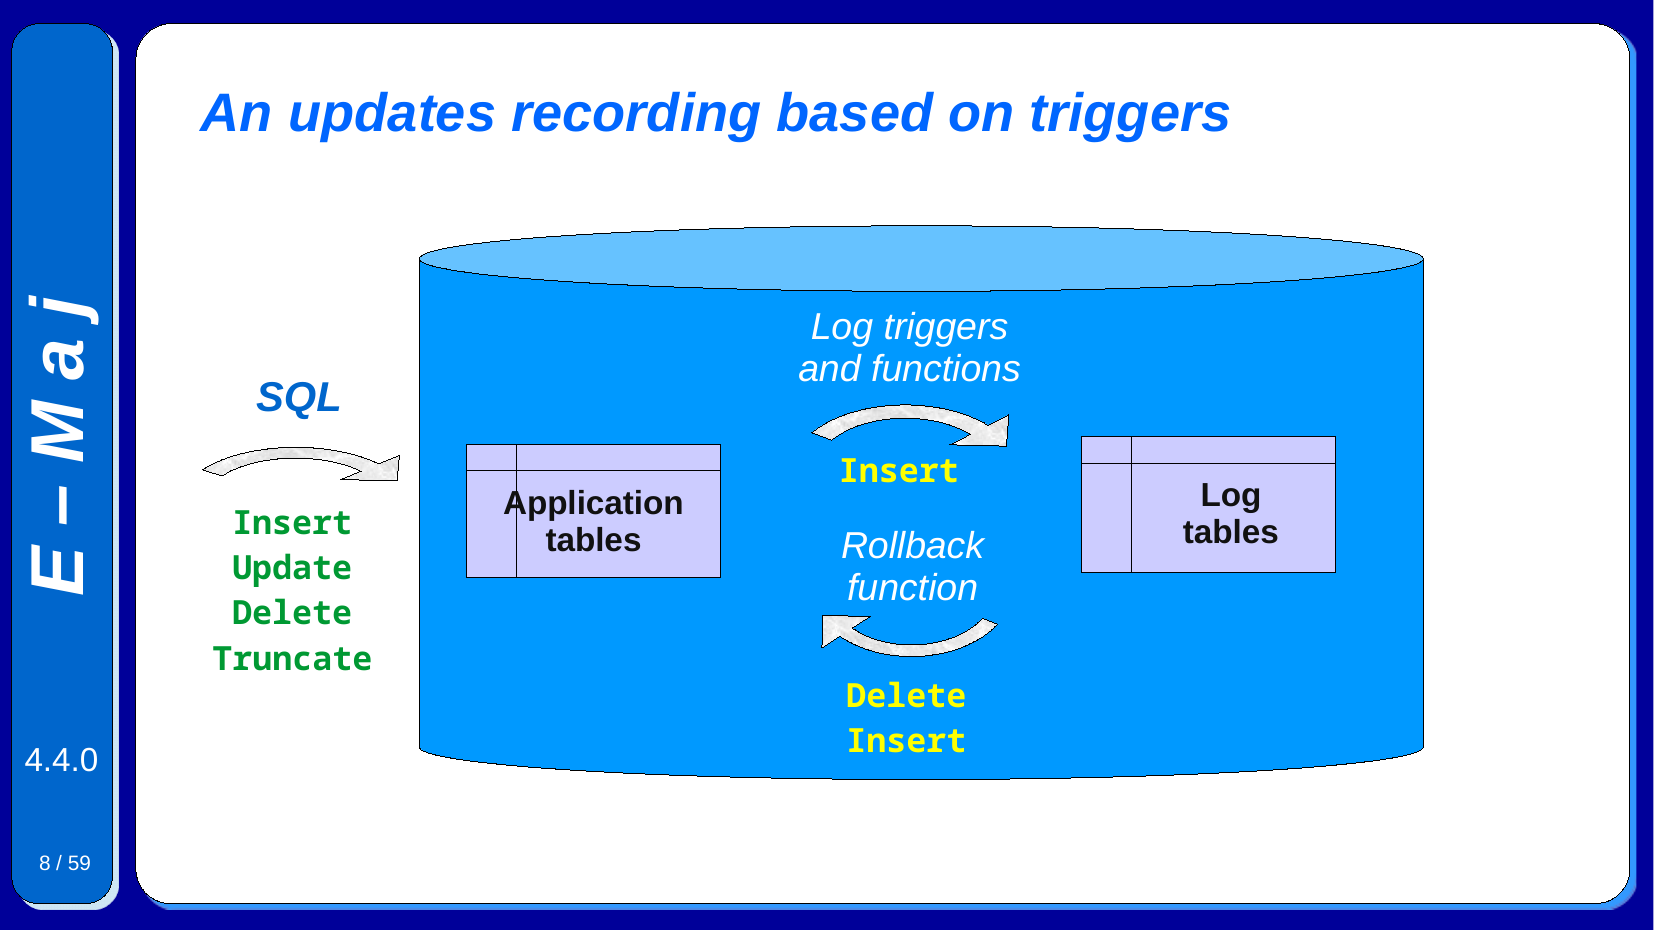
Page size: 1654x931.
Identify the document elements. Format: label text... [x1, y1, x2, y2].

text_box Delete Insert [802, 664, 1010, 759]
text_box Application tables [448, 476, 739, 569]
text_box Insert Update Delete Truncate [183, 491, 402, 661]
text_box Insert [817, 439, 981, 494]
text_box Log tables [1138, 468, 1323, 561]
title An updates recording based on triggers [200, 34, 1575, 191]
text_box SQL [194, 366, 404, 428]
text_box [419, 260, 1424, 780]
text_box Rollback function [755, 516, 1070, 616]
text_box Log triggers and functions [761, 298, 1058, 398]
text_box [202, 447, 400, 481]
